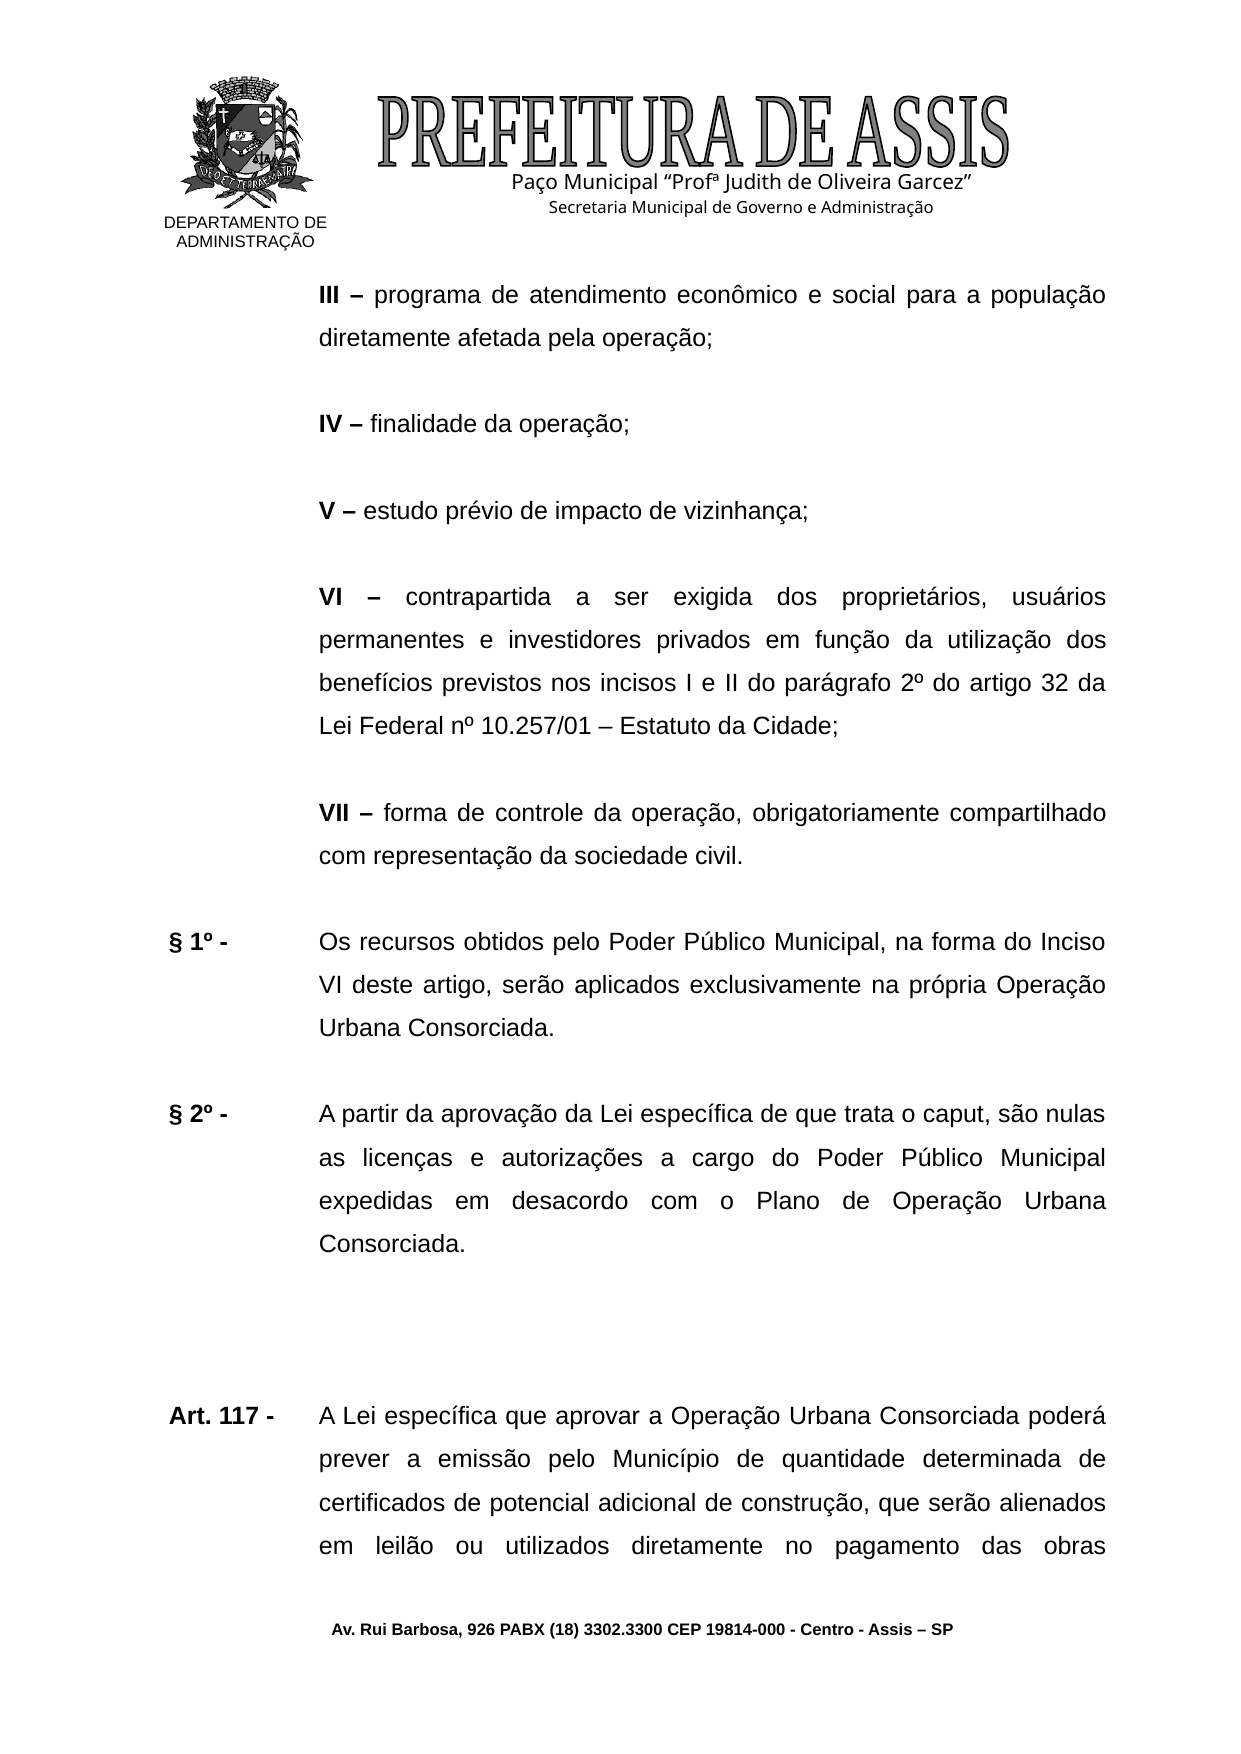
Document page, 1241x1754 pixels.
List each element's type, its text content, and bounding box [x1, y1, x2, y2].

text Art. 117 - A Lei específica que aprovar a Operação Urbana Consorciada poderá prever a emissão pelo Município de quantidade determinada de certificados de potencial adicional de construção, que serão alienados em leilão ou utilizados diretamente no pagamento das obras [169, 1401, 1107, 1559]
text III – programa de atendimento econômico e social para a população diretamente afetada pela operação; [169, 280, 1107, 352]
text § 2º - A partir da aprovação da Lei específica de que trata o caput, são nulas as licenças e autorizações a cargo do Poder Público Municipal expedidas em desacordo com o Plano de Operação Urbana Consorciada. [169, 1099, 1107, 1257]
text § 1º - Os recursos obtidos pelo Poder Público Municipal, na forma do Inciso VI deste artigo, serão aplicados exclusivamente na própria Operação Urbana Consorciada. [169, 927, 1107, 1042]
text V – estudo prévio de impacto de vizinhança; [169, 496, 1107, 524]
text VI – contrapartida a ser exigida dos proprietários, usuários permanentes e investidores privados em função da utilização dos benefícios previstos nos incisos I e II do parágrafo 2º do artigo 32 da Lei Federal nº 10.257/01 – Estatuto da Cidade; [169, 582, 1107, 740]
text VII – forma de controle da operação, obrigatoriamente compartilhado com representação da sociedade civil. [169, 797, 1107, 869]
text IV – finalidade da operação; [169, 409, 1107, 438]
